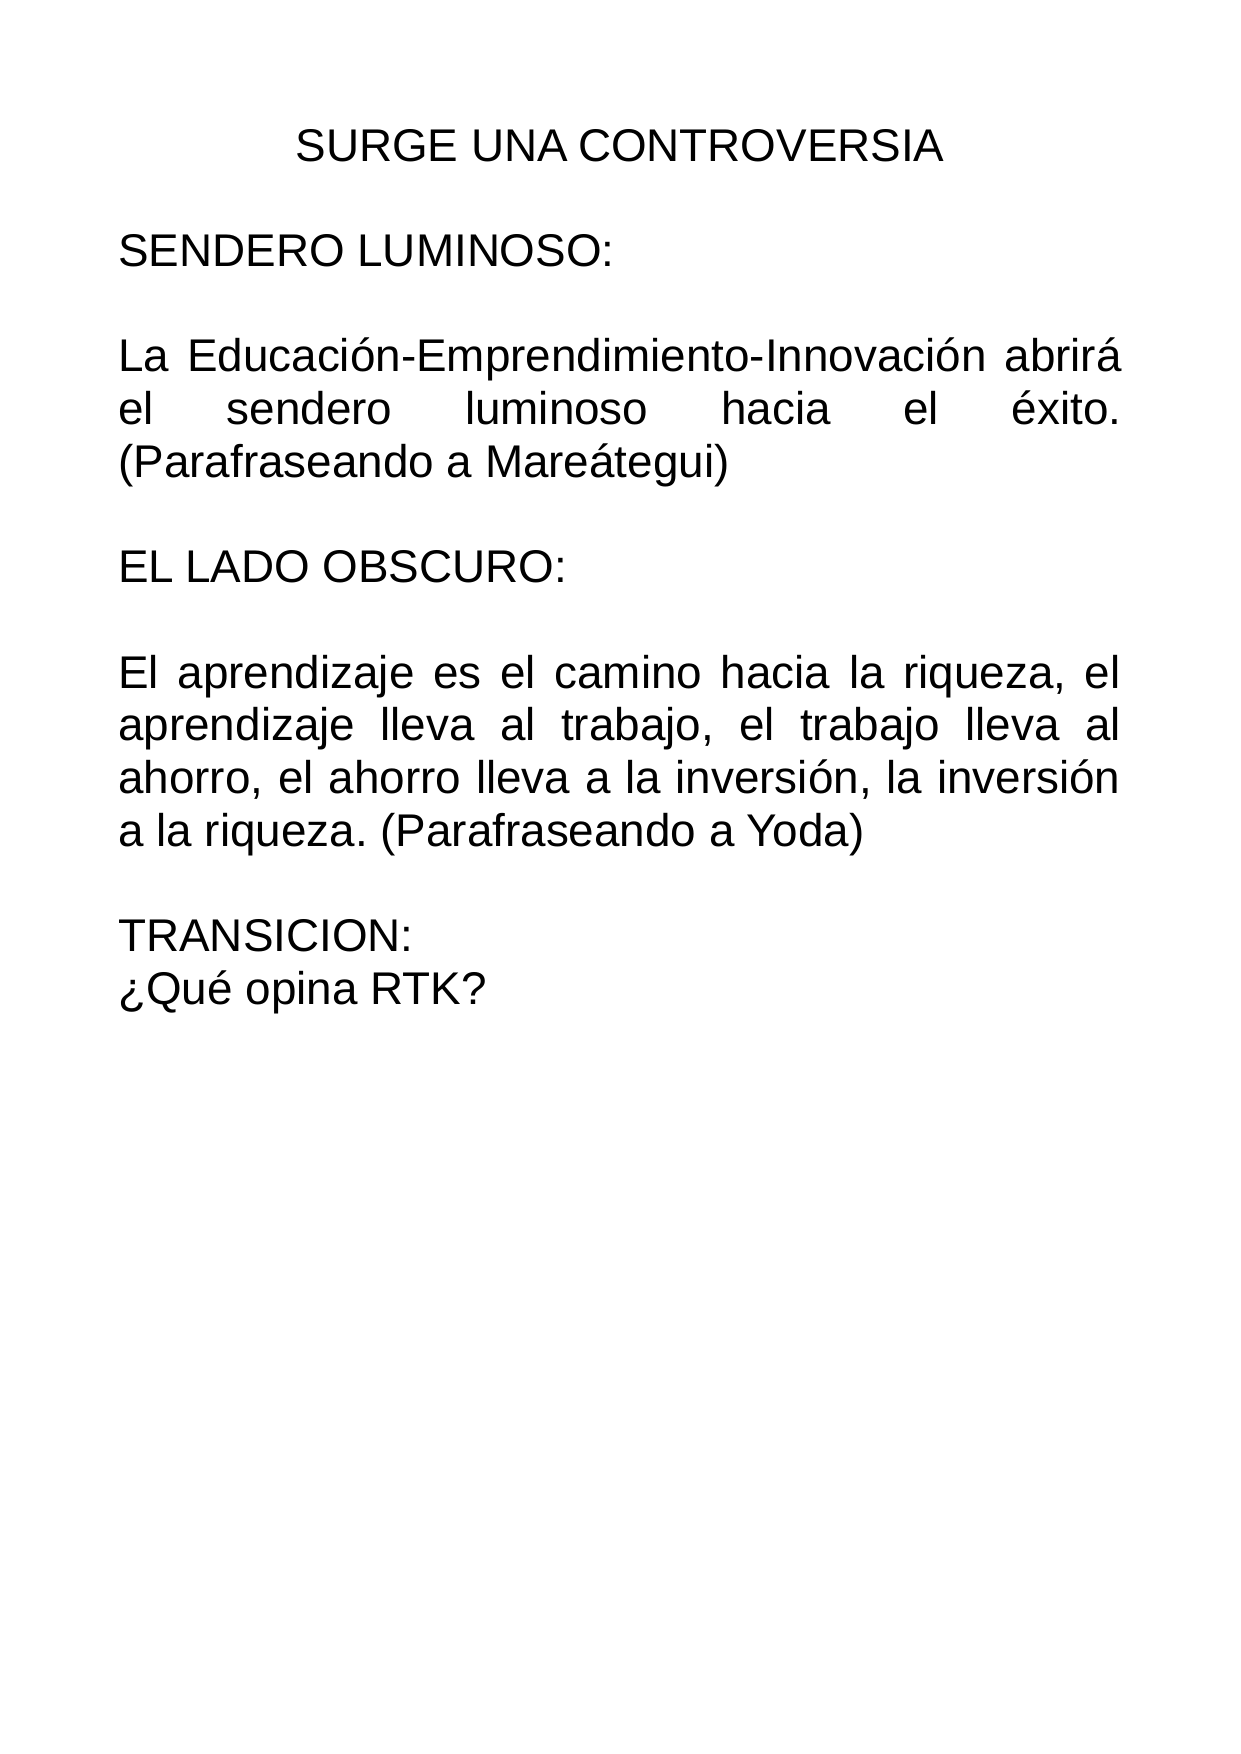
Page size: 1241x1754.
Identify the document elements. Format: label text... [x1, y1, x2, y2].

text EL LADO OBSCURO: [118, 540, 1122, 592]
text TRANSICION: [118, 909, 1122, 961]
text SENDERO LUMINOSO: [118, 223, 1122, 276]
text La Educación-Emprendimiento-Innovación abrirá el sendero luminoso hacia el éxito. (Parafraseando a Mareátegui) [118, 329, 1122, 487]
text ¿Qué opina RTK? [118, 961, 1122, 1014]
text El aprendizaje es el camino hacia la riqueza, el aprendizaje lleva al trabajo, el trabajo lleva al ahorro, el ahorro lleva a la inversión, la inversión a la riqueza. (Parafraseando a Yoda) [118, 645, 1122, 856]
text SURGE UNA CONTROVERSIA [118, 118, 1122, 171]
